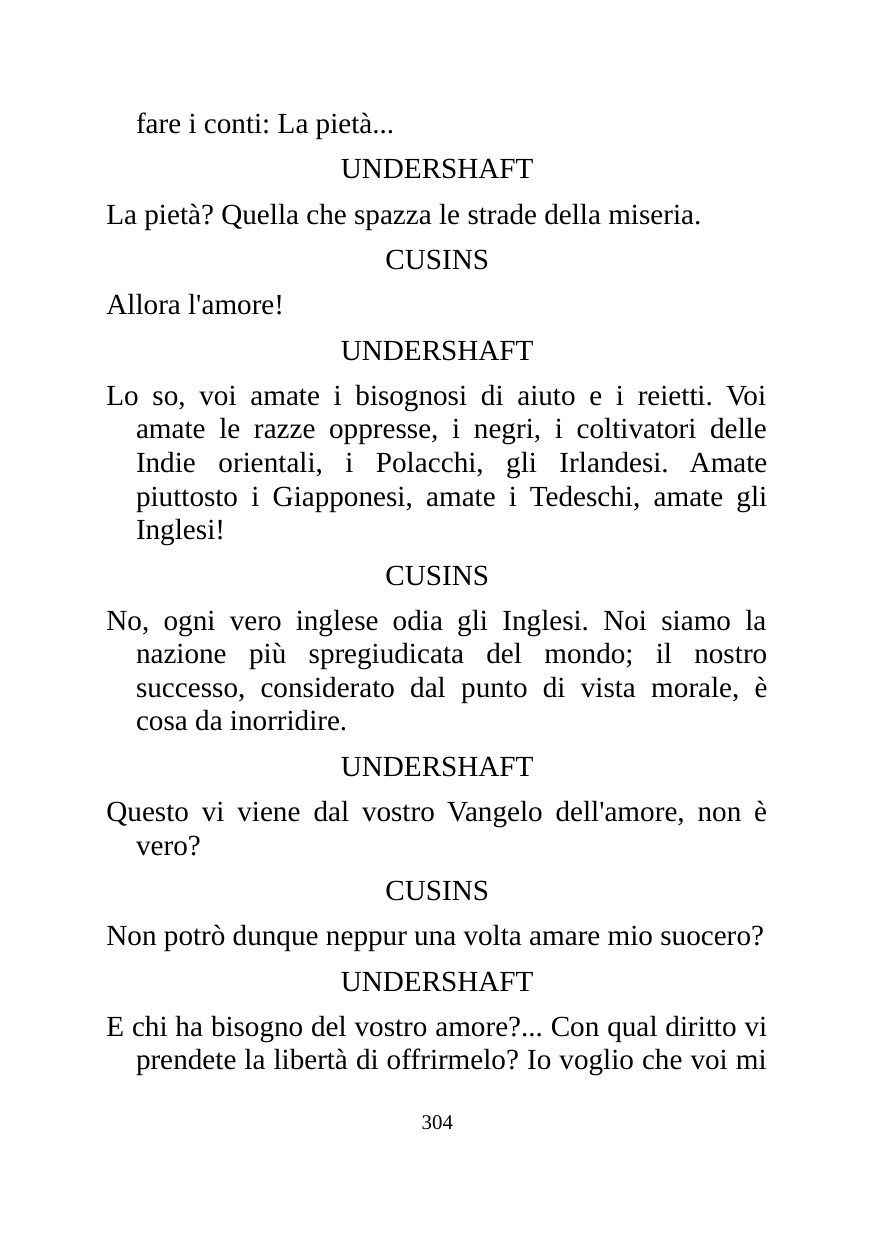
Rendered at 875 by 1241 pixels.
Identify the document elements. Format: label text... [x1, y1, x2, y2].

text UNDERSHAFT [106, 333, 768, 366]
text No, ogni vero inglese odia gli Inglesi. Noi siamo la nazione più spregiudicata del mondo; il nostro successo, considerato dal punto di vista morale, è cosa da inorridire. [106, 603, 768, 737]
text UNDERSHAFT [106, 964, 768, 997]
text Allora l'amore! [106, 287, 768, 321]
text CUSINS [106, 558, 768, 591]
text E chi ha bisogno del vostro amore?... Con qual diritto vi prendete la libertà di offrirmelo? Io voglio che voi mi [106, 1009, 768, 1076]
text Non potrò dunque neppur una volta amare mio suocero? [106, 918, 768, 952]
text CUSINS [106, 873, 768, 907]
text UNDERSHAFT [106, 152, 768, 185]
text CUSINS [106, 242, 768, 276]
text La pietà? Quella che spazza le strade della miseria. [106, 197, 768, 230]
text Lo so, voi amate i bisognosi di aiuto e i reietti. Voi amate le razze oppresse, i negri, i coltivatori delle Indie orientali, i Polacchi, gli Irlandesi. Amate piuttosto i Giapponesi, amate i Tedeschi, amate gli Inglesi! [106, 378, 768, 546]
text fare i conti: La pietà... [106, 106, 768, 140]
text UNDERSHAFT [106, 749, 768, 782]
text Questo vi viene dal vostro Vangelo dell'amore, non è vero? [106, 794, 768, 861]
